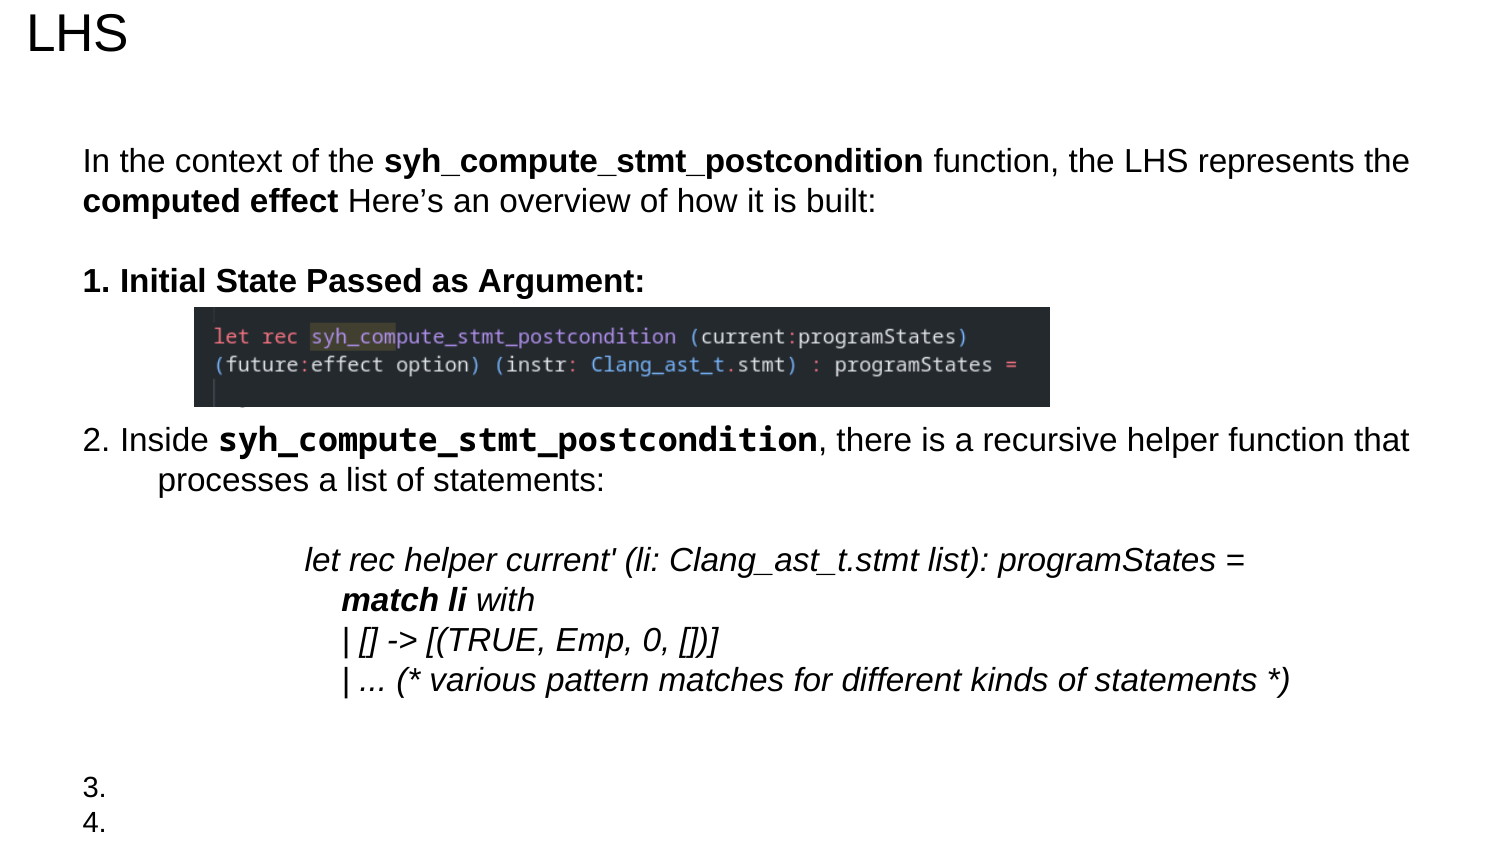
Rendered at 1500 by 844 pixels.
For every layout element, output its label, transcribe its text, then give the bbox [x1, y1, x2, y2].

title LHS [11, 0, 1409, 78]
picture [194, 307, 1050, 408]
text_box In the context of the syh_compute_stmt_postcondition function, the LHS represents the computed effect Here’s an overview of how it is built: Initial State Passed as Argument: Inside syh_compute_stmt_postcondition, there is a recursive helper function that processes a list of statements: let rec helper current' (li: Clang_ast_t.stmt list): programStates = match li with | [] -> [(TRUE, Emp, 0, [])] | ... (* various pattern matches for different kinds of statements *) [67, 131, 1499, 844]
